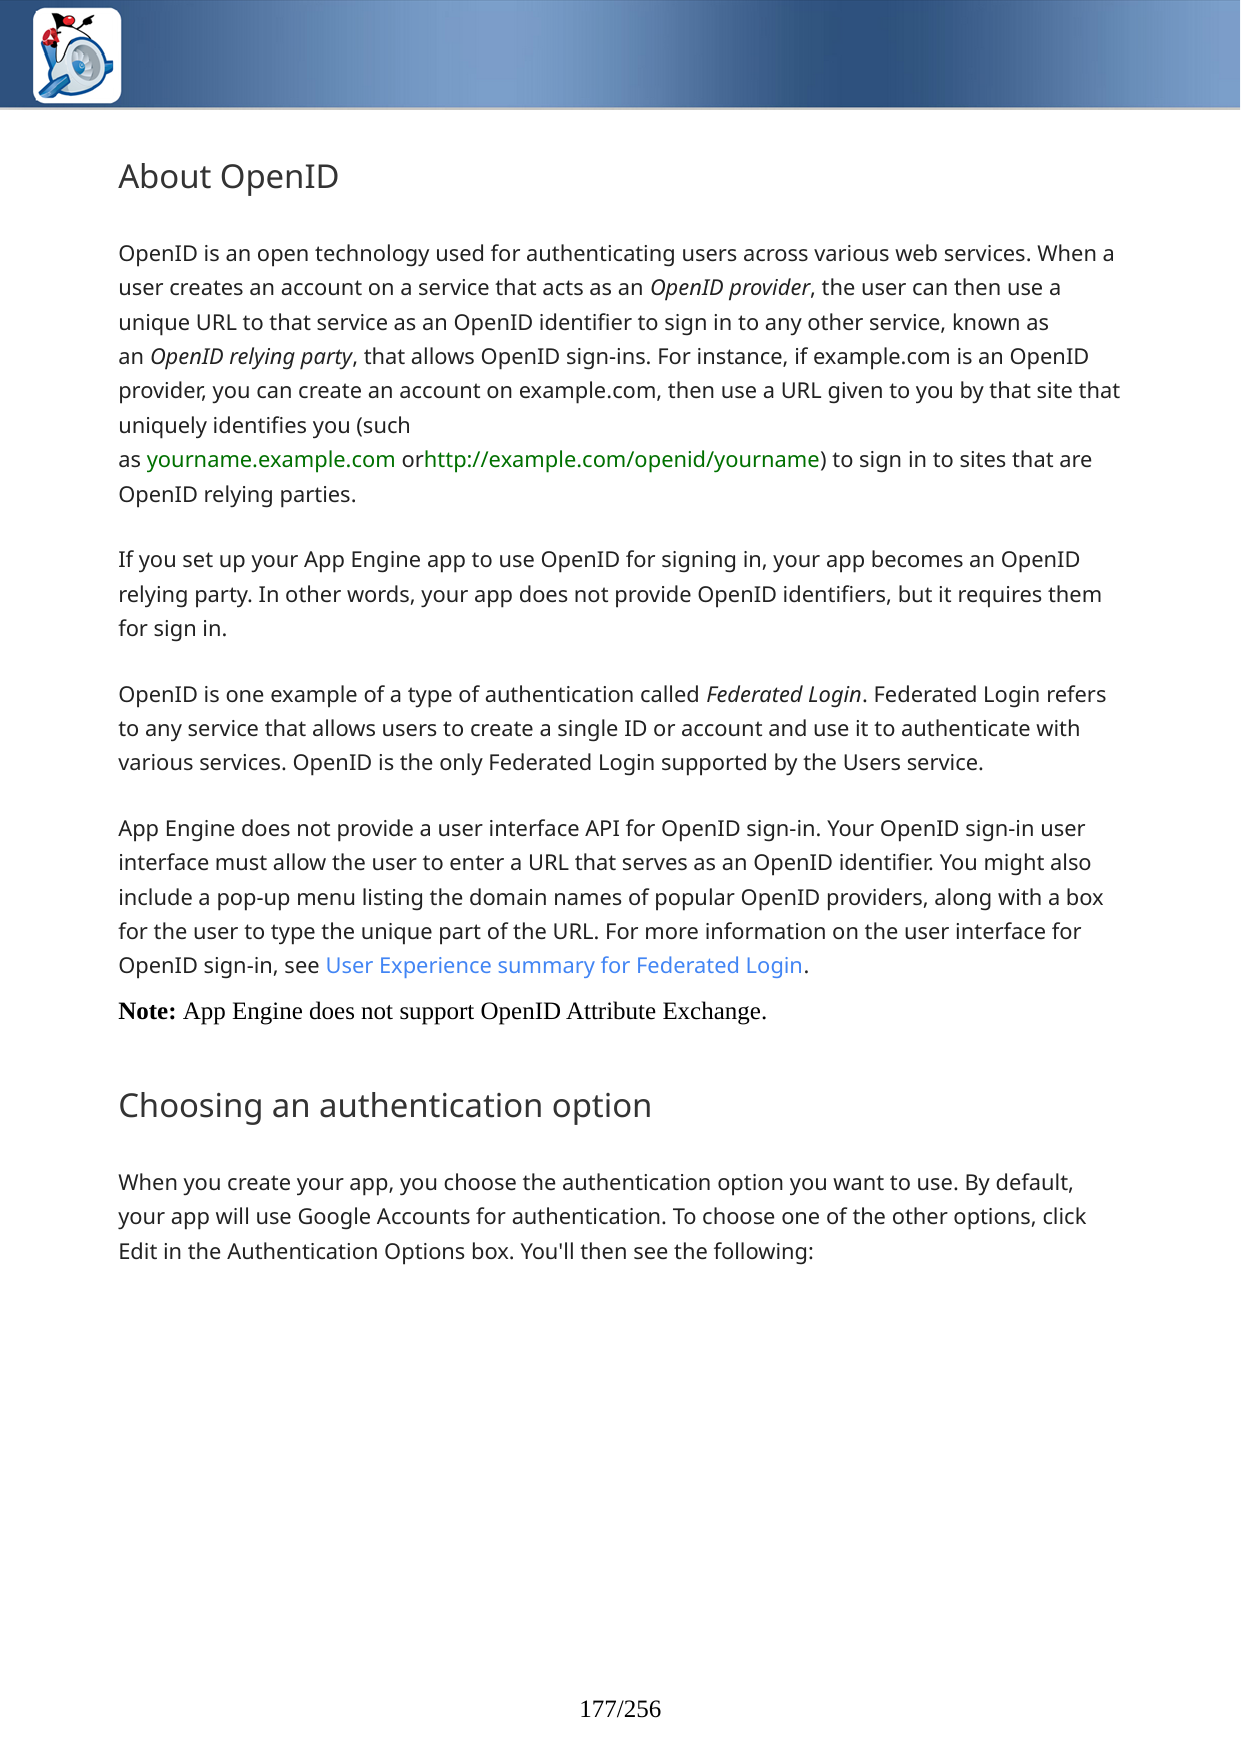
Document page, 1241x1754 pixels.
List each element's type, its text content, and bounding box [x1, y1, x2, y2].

text If you set up your App Engine app to use OpenID for signing in, your app becomes an OpenID relying party. In other words, your app does not provide OpenID identifiers, but it requires them for sign in. [118, 540, 1122, 643]
text When you create your app, you choose the authentication option you want to use. By default, your app will use Google Accounts for authentication. To choose one of the other options, click Edit in the Authentication Options box. You'll then see the following: [118, 1162, 1122, 1266]
text Note: App Engine does not support OpenID Attribute Exchange. [118, 996, 1122, 1025]
subtitle Choosing an authentication option [118, 1082, 1122, 1127]
text OpenID is one example of a type of authentication called Federated Login. Federated Login refers to any service that allows users to create a single ID or account and use it to authenticate with various services. OpenID is the only Federated Login supported by the Users service. [118, 674, 1122, 777]
text OpenID is an open technology used for authenticating users across various web services. When a user creates an account on a service that acts as an OpenID provider, the user can then use a unique URL to that service as an OpenID identifier to sign in to any other service, known as an OpenID relying party, that allows OpenID sign-ins. For instance, if example.com is an OpenID provider, you can create an account on example.com, then use a URL given to you by that site that uniquely identifies you (such as yourname.example.com orhttp://example.com/openid/yourname) to sign in to sites that are OpenID relying parties. [118, 233, 1122, 508]
subtitle About OpenID [118, 153, 1122, 198]
text App Engine does not provide a user interface API for OpenID sign-in. Your OpenID sign-in user interface must allow the user to enter a URL that serves as an OpenID identifier. You might also include a pop-up menu listing the domain names of popular OpenID providers, along with a box for the user to type the unique part of the URL. For more information on the user interface for OpenID sign-in, see User Experience summary for Federated Login. [118, 808, 1122, 980]
picture [0, 0, 1241, 110]
